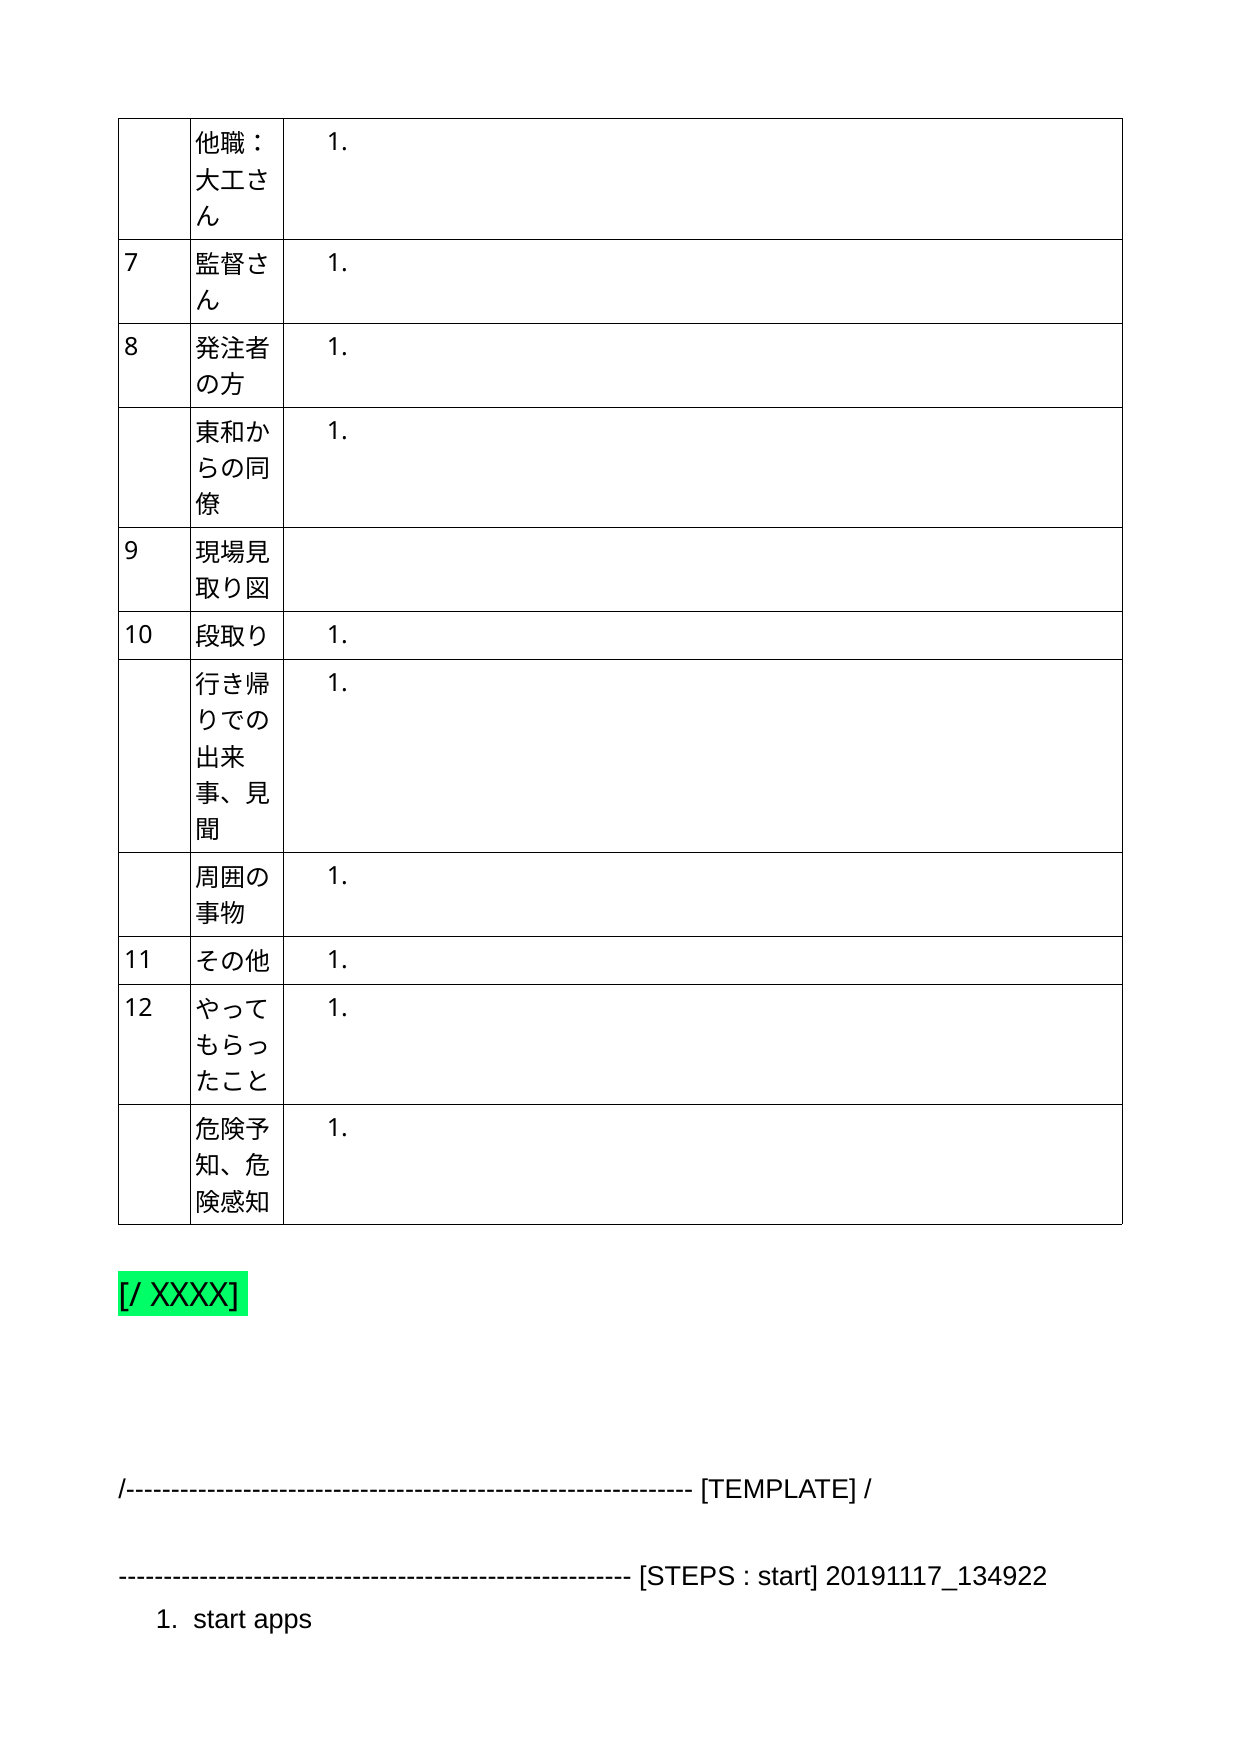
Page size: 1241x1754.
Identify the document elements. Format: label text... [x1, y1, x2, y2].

table_cell 7 [119, 240, 190, 322]
table_cell [284, 1105, 1122, 1224]
table_cell 監督さん [191, 240, 283, 322]
table_cell [284, 240, 1122, 322]
table_cell [284, 612, 1122, 659]
table_cell [119, 1105, 190, 1224]
table_cell [119, 408, 190, 527]
table_cell [119, 853, 190, 936]
table_cell やってもらったこと [191, 985, 283, 1104]
table_cell 9 [119, 528, 190, 611]
table_cell [119, 119, 190, 238]
table_cell 11 [119, 937, 190, 983]
table_cell [284, 660, 1122, 852]
table_cell [284, 408, 1122, 527]
table_cell [284, 119, 1122, 238]
text /--------------------------------------------------------------- [TEMPLATE] / [118, 1473, 1122, 1504]
table_cell 行き帰りでの出来事、見聞 [191, 660, 283, 852]
table_cell 12 [119, 985, 190, 1104]
table_cell 周囲の事物 [191, 853, 283, 936]
table_cell 危険予知、危険感知 [191, 1105, 283, 1224]
list start apps [156, 1603, 1122, 1634]
table_cell その他 [191, 937, 283, 983]
table_cell 現場見取り図 [191, 528, 283, 611]
table_cell [119, 660, 190, 852]
table_cell 他職：大工さん [191, 119, 283, 238]
table_cell 8 [119, 324, 190, 407]
text [/ XXXX] [118, 1271, 1122, 1316]
table_cell [284, 985, 1122, 1104]
text --------------------------------------------------------- [STEPS : start] 20191117_134922 [118, 1560, 1122, 1591]
table_cell [284, 528, 1122, 611]
table_cell 発注者の方 [191, 324, 283, 407]
table_cell 段取り [191, 612, 283, 659]
table_cell [284, 324, 1122, 407]
table_cell 東和からの同僚 [191, 408, 283, 527]
table_cell 10 [119, 612, 190, 659]
table_cell [284, 853, 1122, 936]
table_cell [284, 937, 1122, 983]
